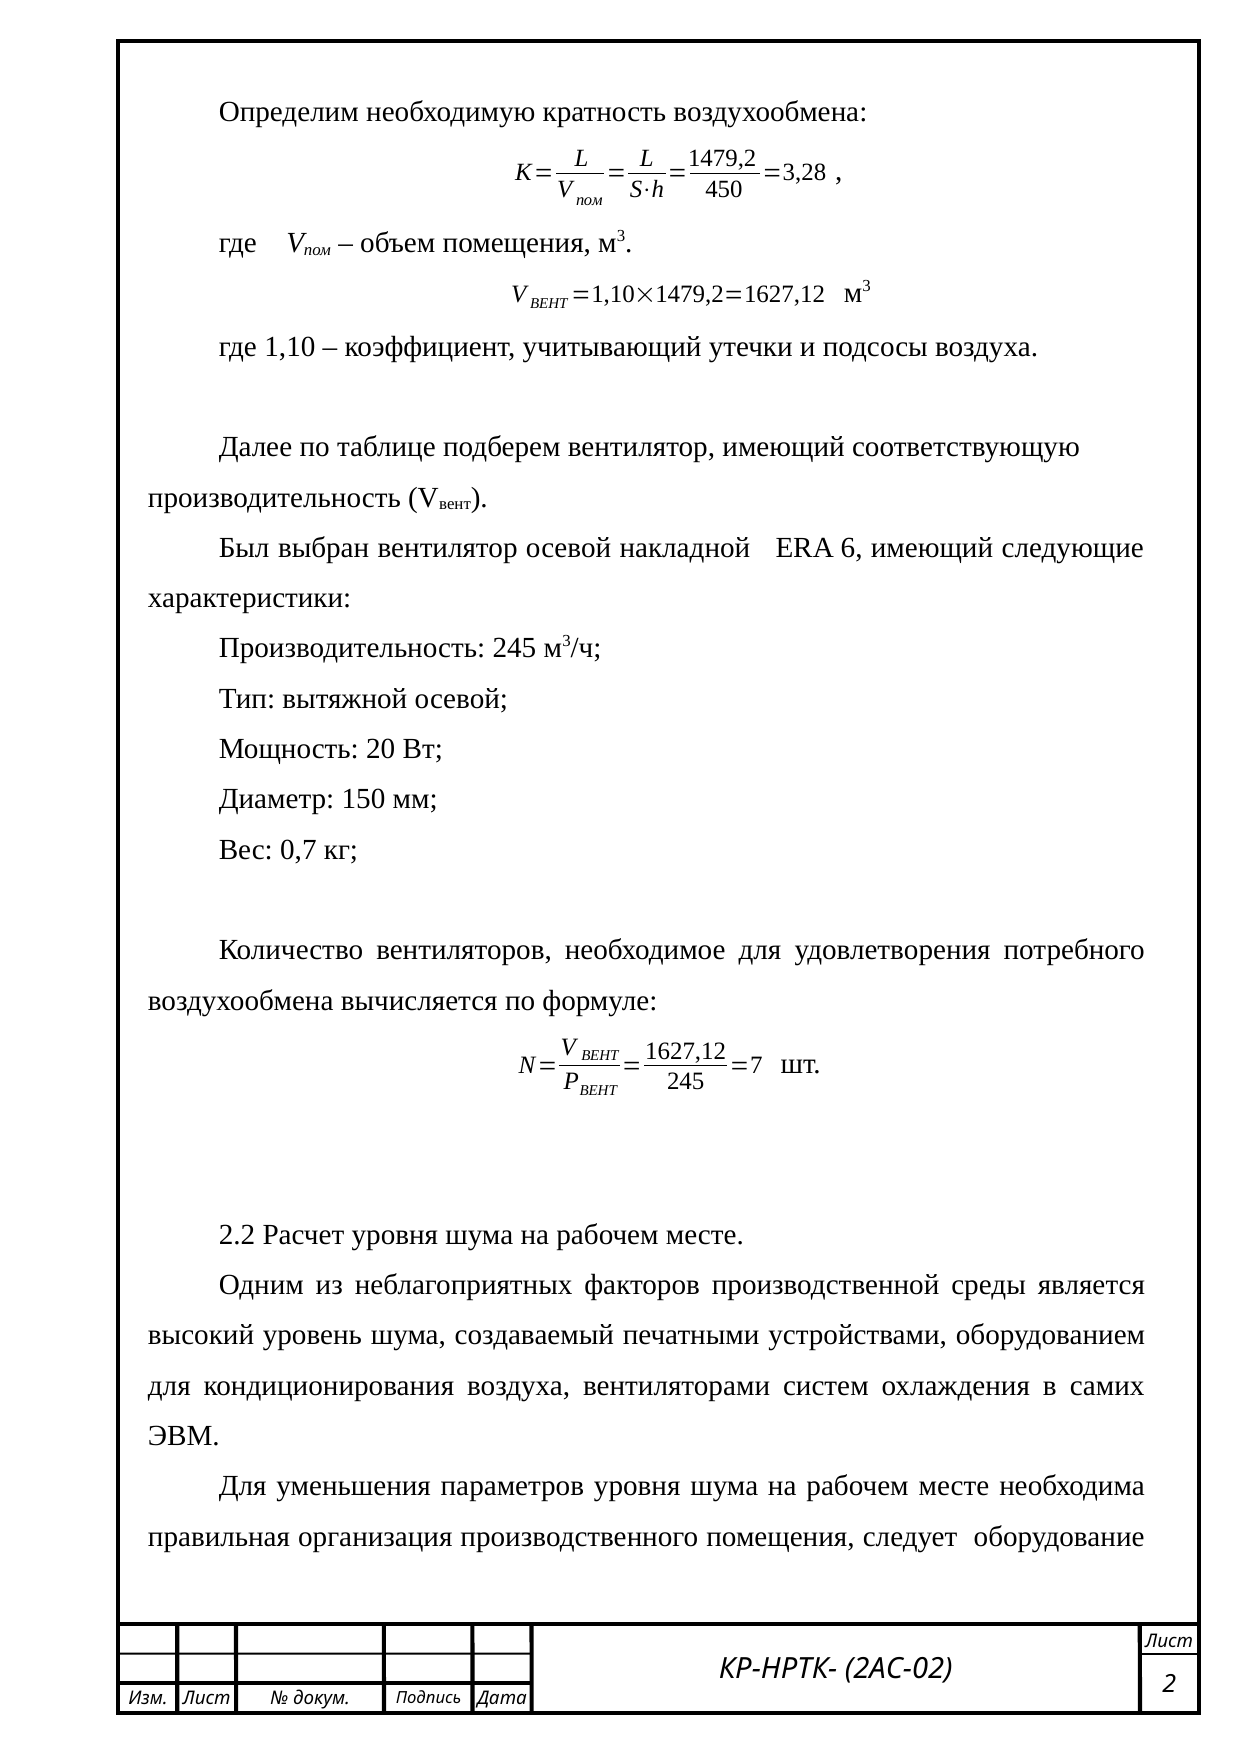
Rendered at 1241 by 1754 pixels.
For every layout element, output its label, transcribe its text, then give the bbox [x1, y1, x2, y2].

text Одним из неблагоприятных факторов производственной среды является вы­со­кий уровень шума, создаваемый печатными устройствами, оборудованием для кон­ди­ци­онирования воздуха, вентиляторами систем охлаждения в самих ЭВМ. [148, 1267, 1146, 1452]
text Тип: вытяжной осевой; [148, 681, 1146, 714]
text Далее по таблице подберем вентилятор, имеющий соответствующую производительность (Vвент). [148, 429, 1146, 513]
text , [120, 144, 1175, 208]
text Был выбран вентилятор осевой накладной ERA 6, имеющий следующие характеристики: [148, 530, 1146, 614]
text где Vпом – объем помещения, м3. [148, 225, 1175, 259]
text 2.2 Расчет уровня шума на рабочем месте. [148, 1217, 1146, 1250]
text Диаметр: 150 мм; [148, 782, 1146, 815]
text где 1,10 – коэффициент, учитывающий утечки и подсосы воздуха. [148, 329, 1146, 362]
text Мощность: 20 Вт; [148, 731, 1146, 765]
text шт. [120, 1033, 1146, 1099]
text м3 [148, 276, 1146, 312]
text Вес: 0,7 кг; [148, 832, 1146, 865]
text Определим необходимую кратность воздухообмена: [120, 94, 1146, 127]
text Производительность: 245 м3/ч; [148, 631, 1146, 664]
text Количество вентиляторов, необходимое для удовлетворения потребного воздухообмена вычисляется по формуле: [148, 932, 1146, 1016]
text Для уменьшения параметров уровня шума на рабочем месте необходима правильная организация производственного помещения, следует оборудование [148, 1468, 1146, 1552]
